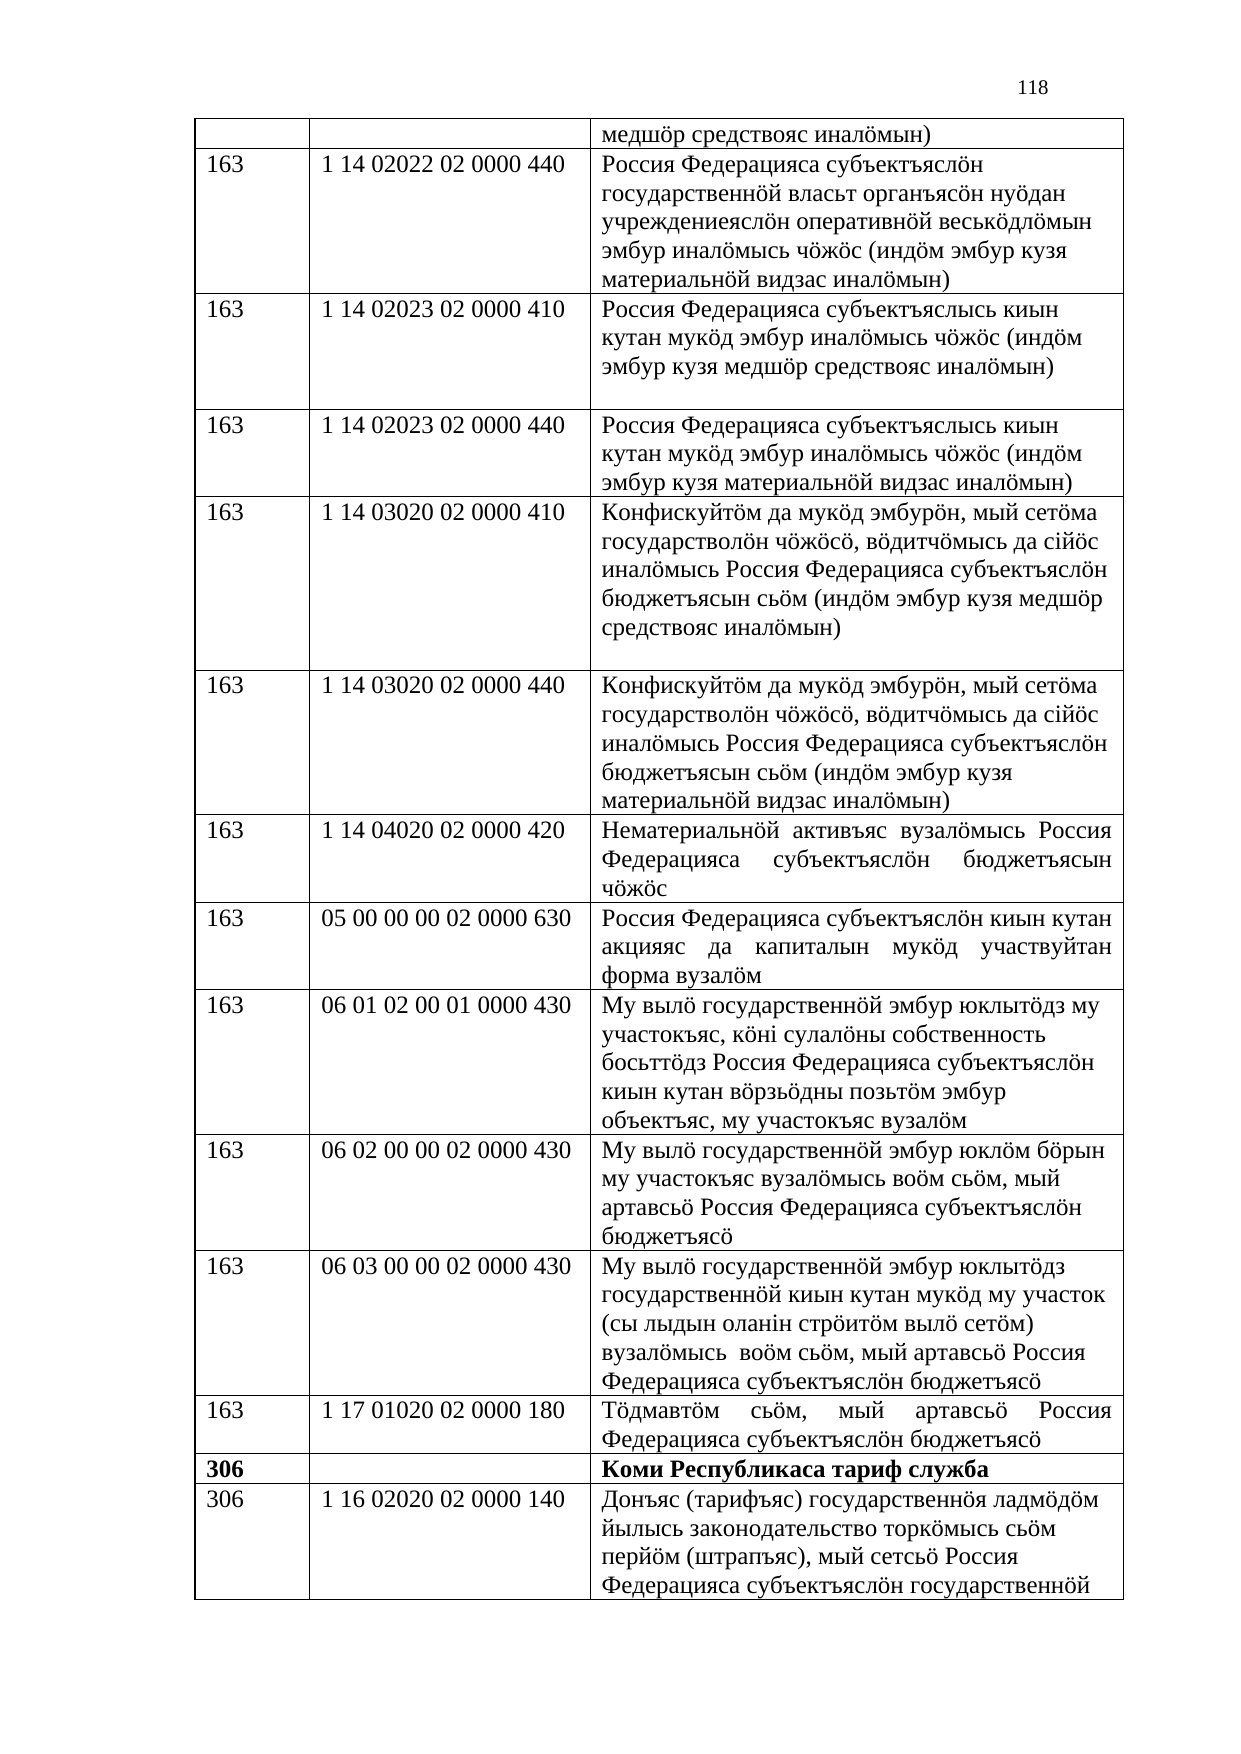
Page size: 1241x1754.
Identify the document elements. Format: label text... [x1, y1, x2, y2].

table_cell 163 [196, 903, 309, 989]
table_cell [1124, 1134, 1182, 1250]
table_cell [1124, 1250, 1182, 1394]
table_cell [1124, 902, 1182, 989]
table_cell Россия Федерацияса субъектъяслысь киын кутан мукöд эмбур иналöмысь чöжöс (индöм эмбур кузя материальнöй видзас иналöмын) [591, 410, 1123, 496]
table_cell 1 14 03020 02 0000 440 [310, 671, 590, 814]
table_cell Конфискуйтöм да мукöд эмбурöн, мый сетöма государстволöн чöжöсö, вöдитчöмысь да сiйöс иналöмысь Россия Федерацияса субъектъяслöн бюджетъясын сьöм (индöм эмбур кузя медшöр средствояс иналöмын) [591, 497, 1123, 669]
table_cell 06 02 00 00 02 0000 430 [310, 1135, 590, 1250]
table_cell [1124, 148, 1182, 293]
table_cell [1124, 293, 1182, 409]
table_cell [1124, 814, 1182, 902]
table_cell 163 [196, 1251, 309, 1394]
table_cell 163 [196, 1135, 309, 1250]
table_cell медшöр средствояс иналöмын) [591, 119, 1123, 148]
table_cell [1124, 1395, 1182, 1453]
table_cell 06 03 00 00 02 0000 430 [310, 1251, 590, 1394]
table_cell Россия Федерацияса субъектъяслысь киын кутан мукöд эмбур иналöмысь чöжöс (индöм эмбур кузя медшöр средствояс иналöмын) [591, 294, 1123, 409]
table_cell 1 17 01020 02 0000 180 [310, 1396, 590, 1453]
table_cell 306 [196, 1454, 309, 1483]
table_cell Конфискуйтöм да мукöд эмбурöн, мый сетöма государстволöн чöжöсö, вöдитчöмысь да сiйöс иналöмысь Россия Федерацияса субъектъяслöн бюджетъясын сьöм (индöм эмбур кузя материальнöй видзас иналöмын) [591, 671, 1123, 814]
table_cell 163 [196, 815, 309, 902]
table_cell 1 16 02020 02 0000 140 [310, 1484, 590, 1599]
table_cell [1124, 118, 1182, 148]
table_cell 163 [196, 410, 309, 496]
table_cell Донъяс (тарифъяс) государственнöя ладмöдöм йылысь законодательство торкöмысь сьöм перйöм (штрапъяс), мый сетсьö Россия Федерацияса субъектъяслöн государственнöй [591, 1484, 1123, 1599]
table_cell Му вылö государственнöй эмбур юклöм бöрын му участокъяс вузалöмысь воöм сьöм, мый артавсьö Россия Федерацияса субъектъяслöн бюджетъясö [591, 1135, 1123, 1250]
table_cell [1124, 409, 1182, 496]
table_cell Нематериальнöй активъяс вузалöмысь Россия Федерацияса субъектъяслöн бюджетъясын чöжöс [591, 815, 1123, 902]
table_cell 163 [196, 990, 309, 1134]
table_cell [310, 119, 590, 148]
table_cell [196, 119, 309, 148]
table_cell 163 [196, 294, 309, 409]
table_cell Коми Республикаса тариф служба [591, 1454, 1123, 1483]
table_cell Тöдмавтöм сьöм, мый артавсьö Россия Федерацияса субъектъяслöн бюджетъясö [591, 1396, 1123, 1453]
table_cell Му вылö государственнöй эмбур юклытöдз му участокъяс, кöнi сулалöны собственность босьттöдз Россия Федерацияса субъектъяслöн киын кутан вöрзьöдны позьтöм эмбур объектъяс, му участокъяс вузалöм [591, 990, 1123, 1134]
table_cell [1124, 670, 1182, 814]
table_cell 306 [196, 1484, 309, 1599]
table_cell 06 01 02 00 01 0000 430 [310, 990, 590, 1134]
table_cell 163 [196, 149, 309, 293]
table_cell [1124, 1453, 1182, 1483]
table_cell 1 14 02022 02 0000 440 [310, 149, 590, 293]
table_cell 1 14 02023 02 0000 440 [310, 410, 590, 496]
table_cell 1 14 03020 02 0000 410 [310, 497, 590, 669]
table_cell 163 [196, 1396, 309, 1453]
table_cell [1124, 989, 1182, 1134]
table_cell [1124, 496, 1182, 669]
table_cell 05 00 00 00 02 0000 630 [310, 903, 590, 989]
table_cell 163 [196, 497, 309, 669]
table_cell 1 14 02023 02 0000 410 [310, 294, 590, 409]
table_cell [1124, 1483, 1182, 1599]
table_cell 163 [196, 671, 309, 814]
table_cell Россия Федерацияса субъектъяслöн государственнöй власьт органъясöн нуöдан учреждениеяслöн оперативнöй веськöдлöмын эмбур иналöмысь чöжöс (индöм эмбур кузя материальнöй видзас иналöмын) [591, 149, 1123, 293]
table_cell Россия Федерацияса субъектъяслöн киын кутан акцияяс да капиталын мукöд участвуйтан форма вузалöм [591, 903, 1123, 989]
table_cell 1 14 04020 02 0000 420 [310, 815, 590, 902]
table_cell [310, 1454, 590, 1483]
table_cell Му вылö государственнöй эмбур юклытöдз государственнöй киын кутан мукöд му участок (сы лыдын оланiн стрöитöм вылö сетöм) вузалöмысь воöм сьöм, мый артавсьö Россия Федерацияса субъектъяслöн бюджетъясö [591, 1251, 1123, 1394]
